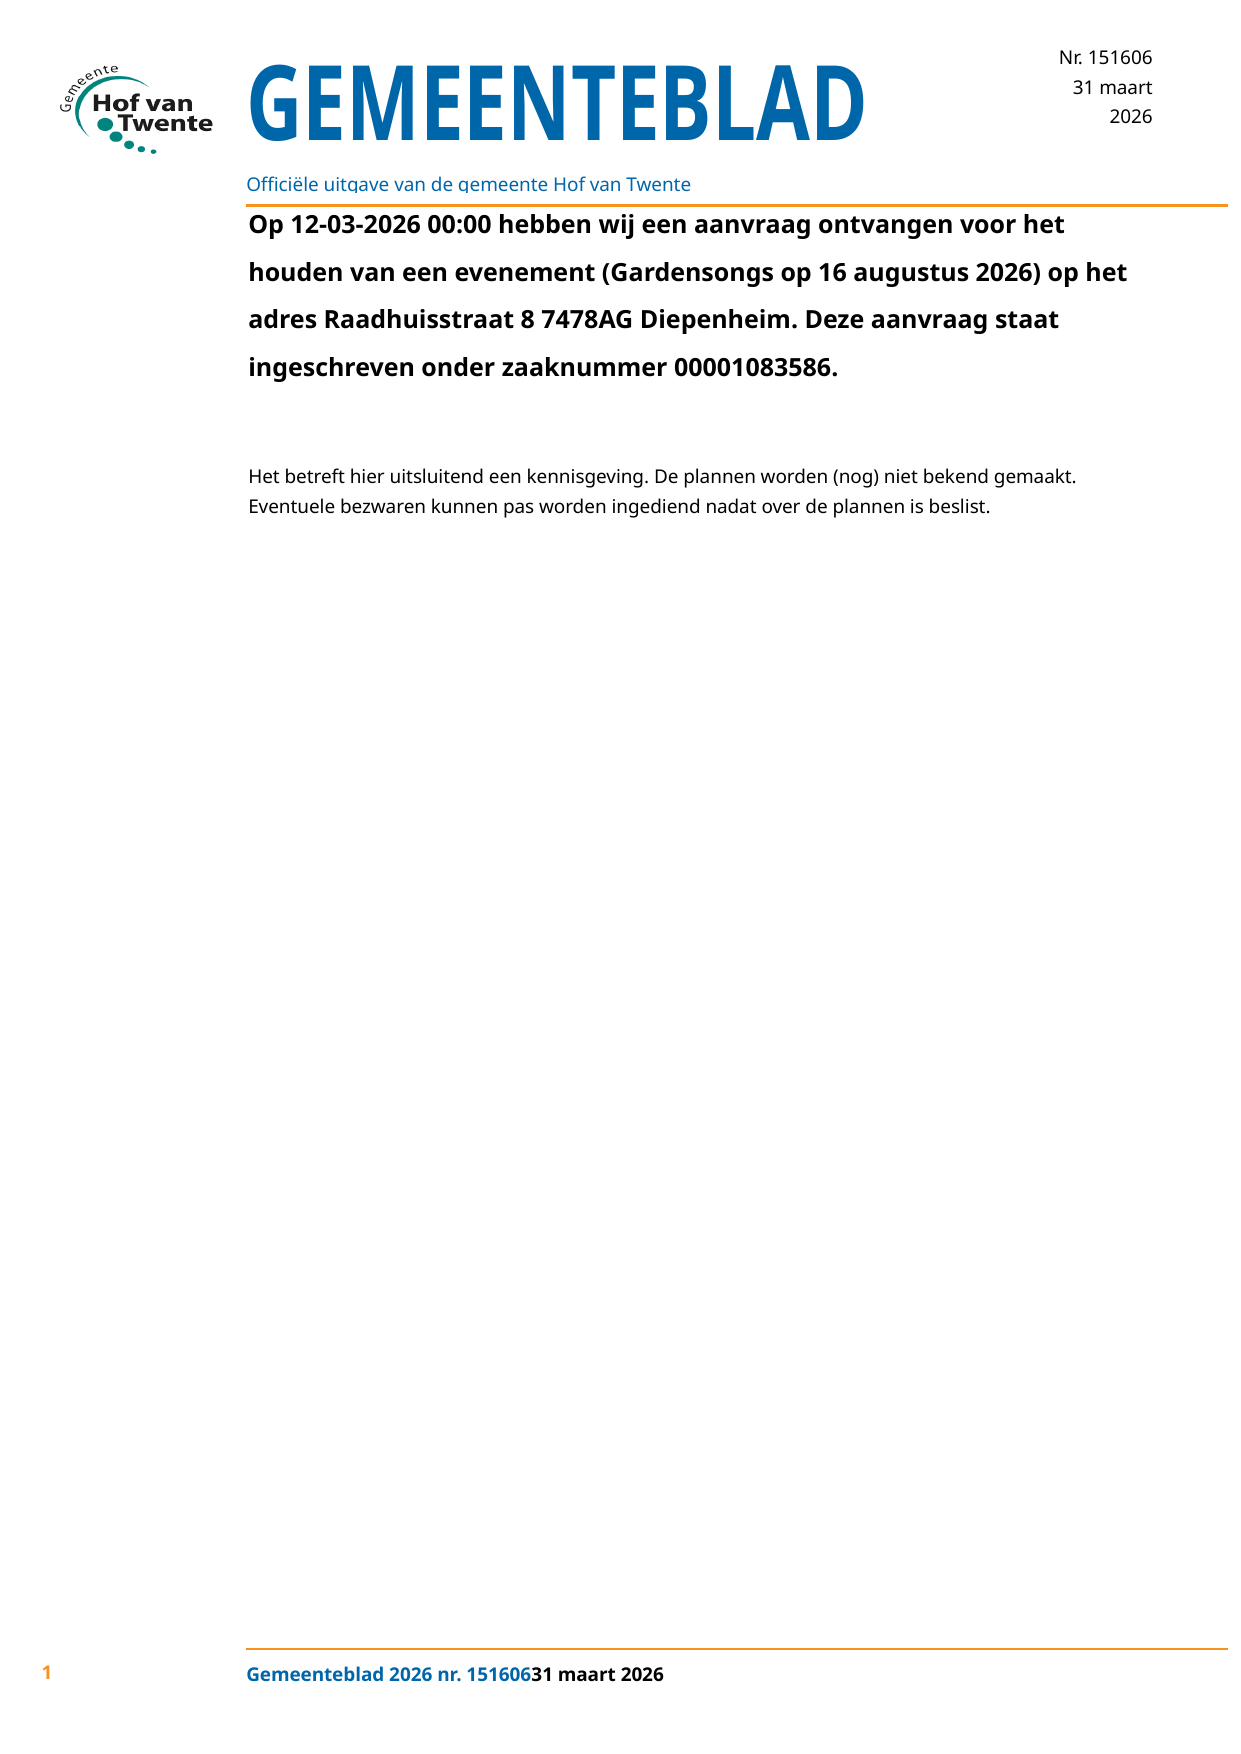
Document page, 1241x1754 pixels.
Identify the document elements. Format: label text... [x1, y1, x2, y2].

text Op 12-03-2026 00:00 hebben wij een aanvraag ontvangen voor het houden van een evenement (Gardensongs op 16 augustus 2026) op het adres Raadhuisstraat 8 7478AG Diepenheim. Deze aanvraag staat ingeschreven onder zaaknummer 00001083586. [248, 207, 1152, 384]
picture [41, 47, 231, 172]
text Het betreft hier uitsluitend een kennisgeving. De plannen worden (nog) niet bekend gemaakt. Eventuele bezwaren kunnen pas worden ingediend nadat over de plannen is beslist. [248, 463, 1152, 519]
